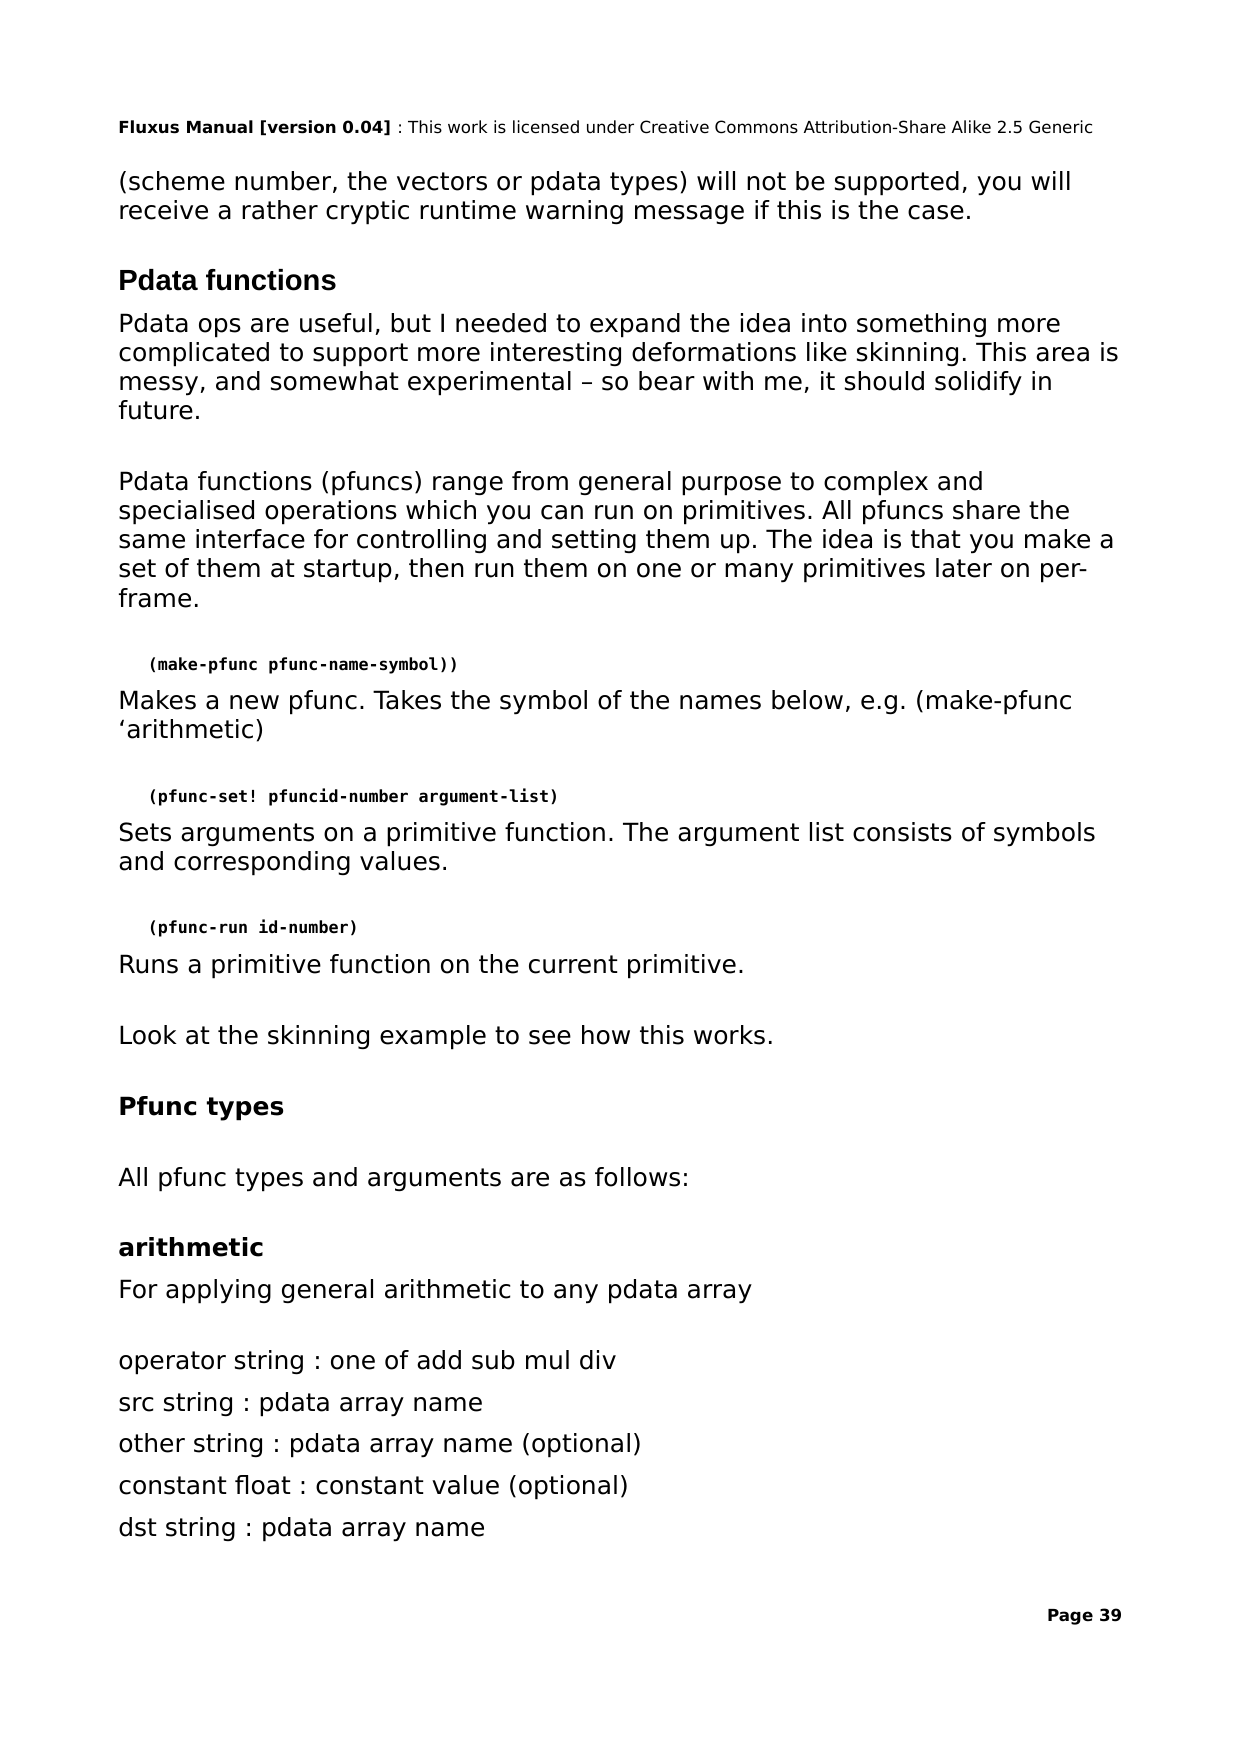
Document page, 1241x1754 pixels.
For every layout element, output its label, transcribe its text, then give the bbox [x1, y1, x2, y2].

text Runs a primitive function on the current primitive. [118, 950, 1122, 979]
text dst string : pdata array name [118, 1513, 1122, 1542]
text arithmetic [118, 1234, 1122, 1263]
text Pdata ops are useful, but I needed to expand the idea into something more complicated to support more interesting deformations like skinning. This area is messy, and somewhat experimental – so bear with me, it should solidify in future. [118, 309, 1122, 426]
text (scheme number, the vectors or pdata types) will not be supported, you will receive a rather cryptic runtime warning message if this is the case. [118, 167, 1122, 225]
text (pfunc-set! pfuncid-number argument-list) [148, 787, 1122, 806]
text other string : pdata array name (optional) [118, 1429, 1122, 1459]
subtitle Pdata functions [118, 263, 1122, 296]
text (pfunc-run id-number) [148, 918, 1122, 938]
text constant float : constant value (optional) [118, 1471, 1122, 1500]
text Sets arguments on a primitive function. The argument list consists of symbols and corresponding values. [118, 818, 1122, 877]
text Makes a new pfunc. Takes the symbol of the names below, e.g. (make-pfunc ‘arithmetic) [118, 687, 1122, 745]
text For applying general arithmetic to any pdata array [118, 1275, 1122, 1304]
text Pdata functions (pfuncs) range from general purpose to complex and specialised operations which you can run on primitives. All pfuncs share the same interface for controlling and setting them up. The idea is that you make a set of them at startup, then run them on one or many primitives later on per-frame. [118, 467, 1122, 613]
text Look at the skinning example to see how this works. [118, 1021, 1122, 1050]
text Pfunc types [118, 1092, 1122, 1121]
text (make-pfunc pfunc-name-symbol)) [148, 655, 1122, 674]
text src string : pdata array name [118, 1388, 1122, 1417]
text operator string : one of add sub mul div [118, 1346, 1122, 1375]
text All pfunc types and arguments are as follows: [118, 1163, 1122, 1192]
